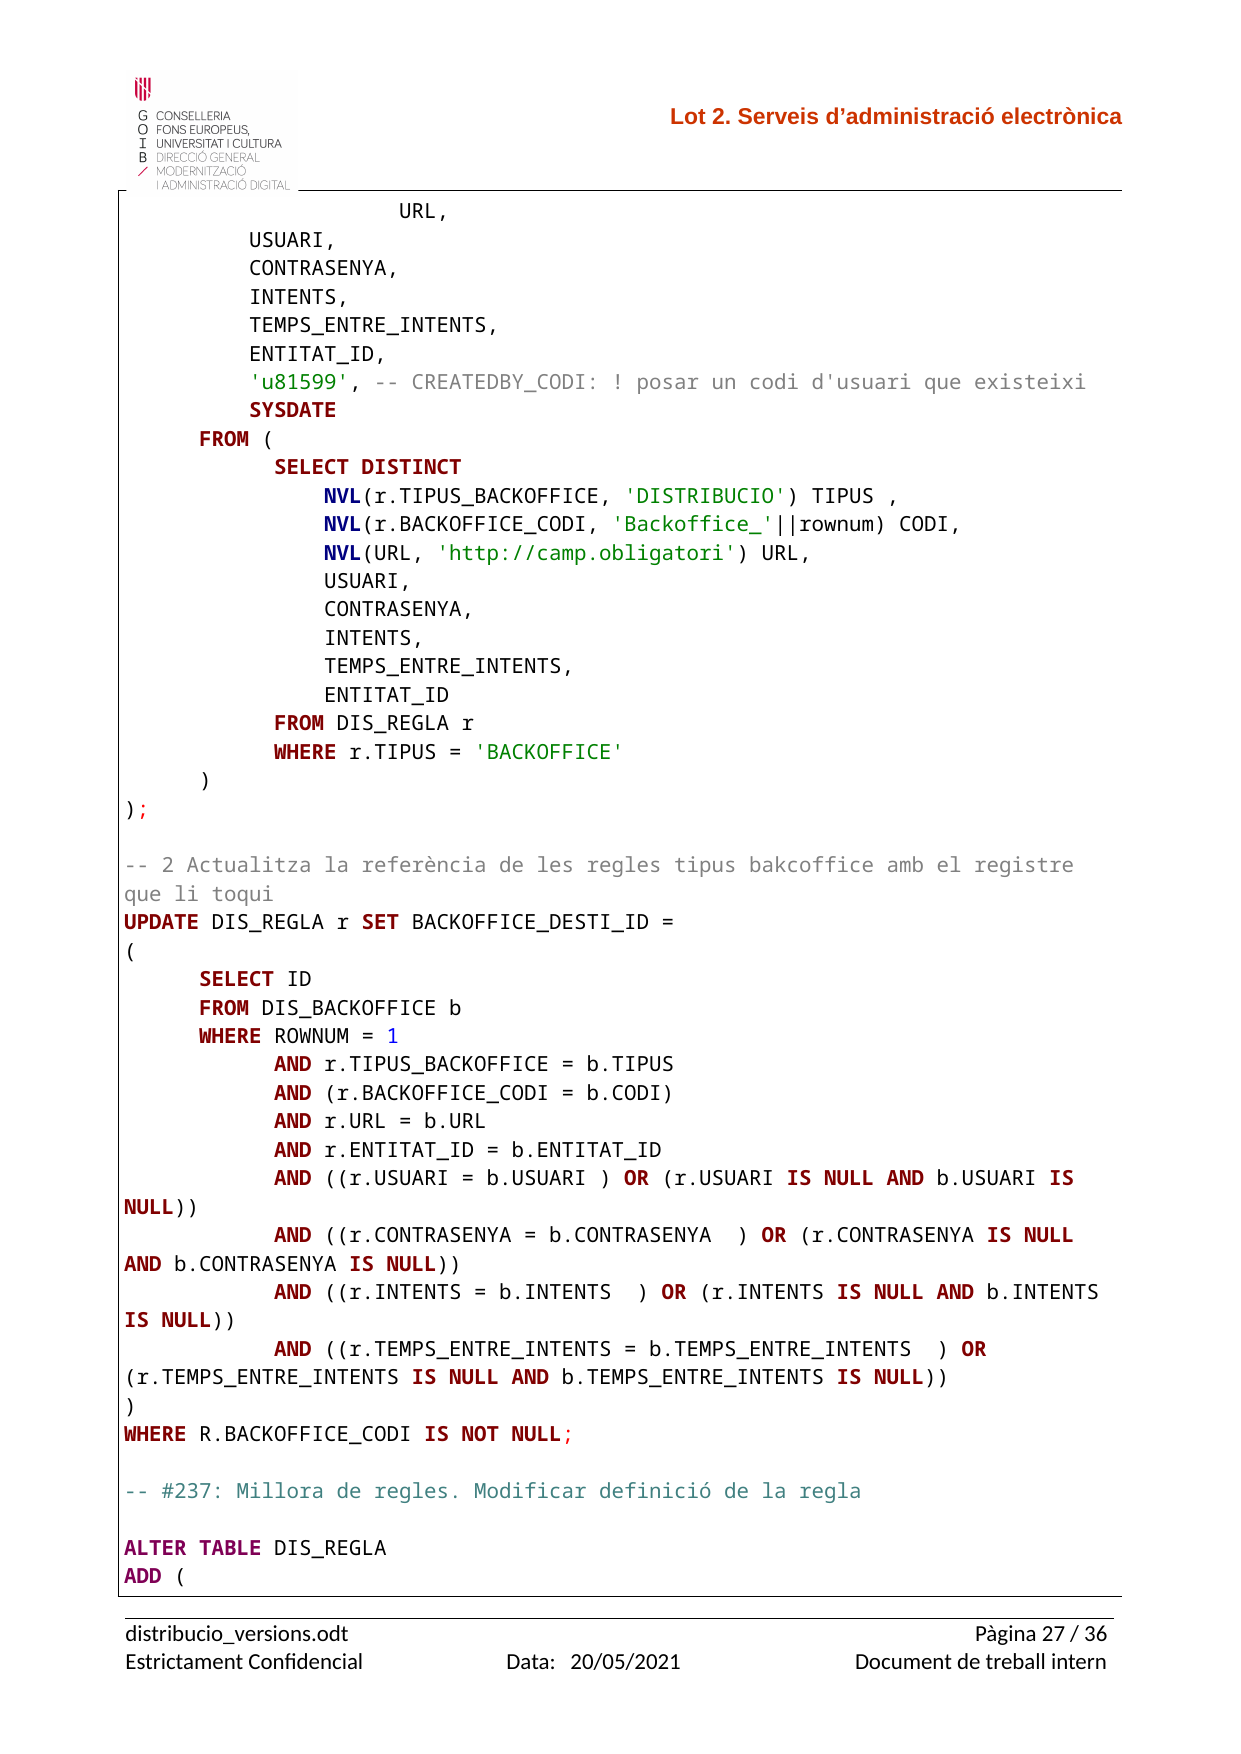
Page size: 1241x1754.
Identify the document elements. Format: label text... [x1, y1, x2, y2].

picture [126, 70, 299, 197]
table_header URL, USUARI, CONTRASENYA, INTENTS, TEMPS_ENTRE_INTENTS, ENTITAT_ID, 'u81599', -- CREATEDBY_CODI: ! posar un codi d'usuari que existeixi SYSDATE FROM ( SELECT DISTINCT NVL(r.TIPUS_BACKOFFICE, 'DISTRIBUCIO') TIPUS , NVL(r.BACKOFFICE_CODI, 'Backoffice_'||rownum) CODI, NVL(URL, 'http://camp.obligatori') URL, USUARI, CONTRASENYA, INTENTS, TEMPS_ENTRE_INTENTS, ENTITAT_ID FROM DIS_REGLA r WHERE r.TIPUS = 'BACKOFFICE' ) ); -- 2 Actualitza la referència de les regles tipus bakcoffice amb el registre que li toqui UPDATE DIS_REGLA r SET BACKOFFICE_DESTI_ID = ( SELECT ID FROM DIS_BACKOFFICE b WHERE ROWNUM = 1 AND r.TIPUS_BACKOFFICE = b.TIPUS AND (r.BACKOFFICE_CODI = b.CODI) AND r.URL = b.URL AND r.ENTITAT_ID = b.ENTITAT_ID AND ((r.USUARI = b.USUARI ) OR (r.USUARI IS NULL AND b.USUARI IS NULL)) AND ((r.CONTRASENYA = b.CONTRASENYA ) OR (r.CONTRASENYA IS NULL AND b.CONTRASENYA IS NULL)) AND ((r.INTENTS = b.INTENTS ) OR (r.INTENTS IS NULL AND b.INTENTS IS NULL)) AND ((r.TEMPS_ENTRE_INTENTS = b.TEMPS_ENTRE_INTENTS ) OR (r.TEMPS_ENTRE_INTENTS IS NULL AND b.TEMPS_ENTRE_INTENTS IS NULL)) ) WHERE R.BACKOFFICE_CODI IS NOT NULL; -- #237: Millora de regles. Modificar definició de la regla ALTER TABLE DIS_REGLA ADD ( [119, 191, 1122, 1596]
